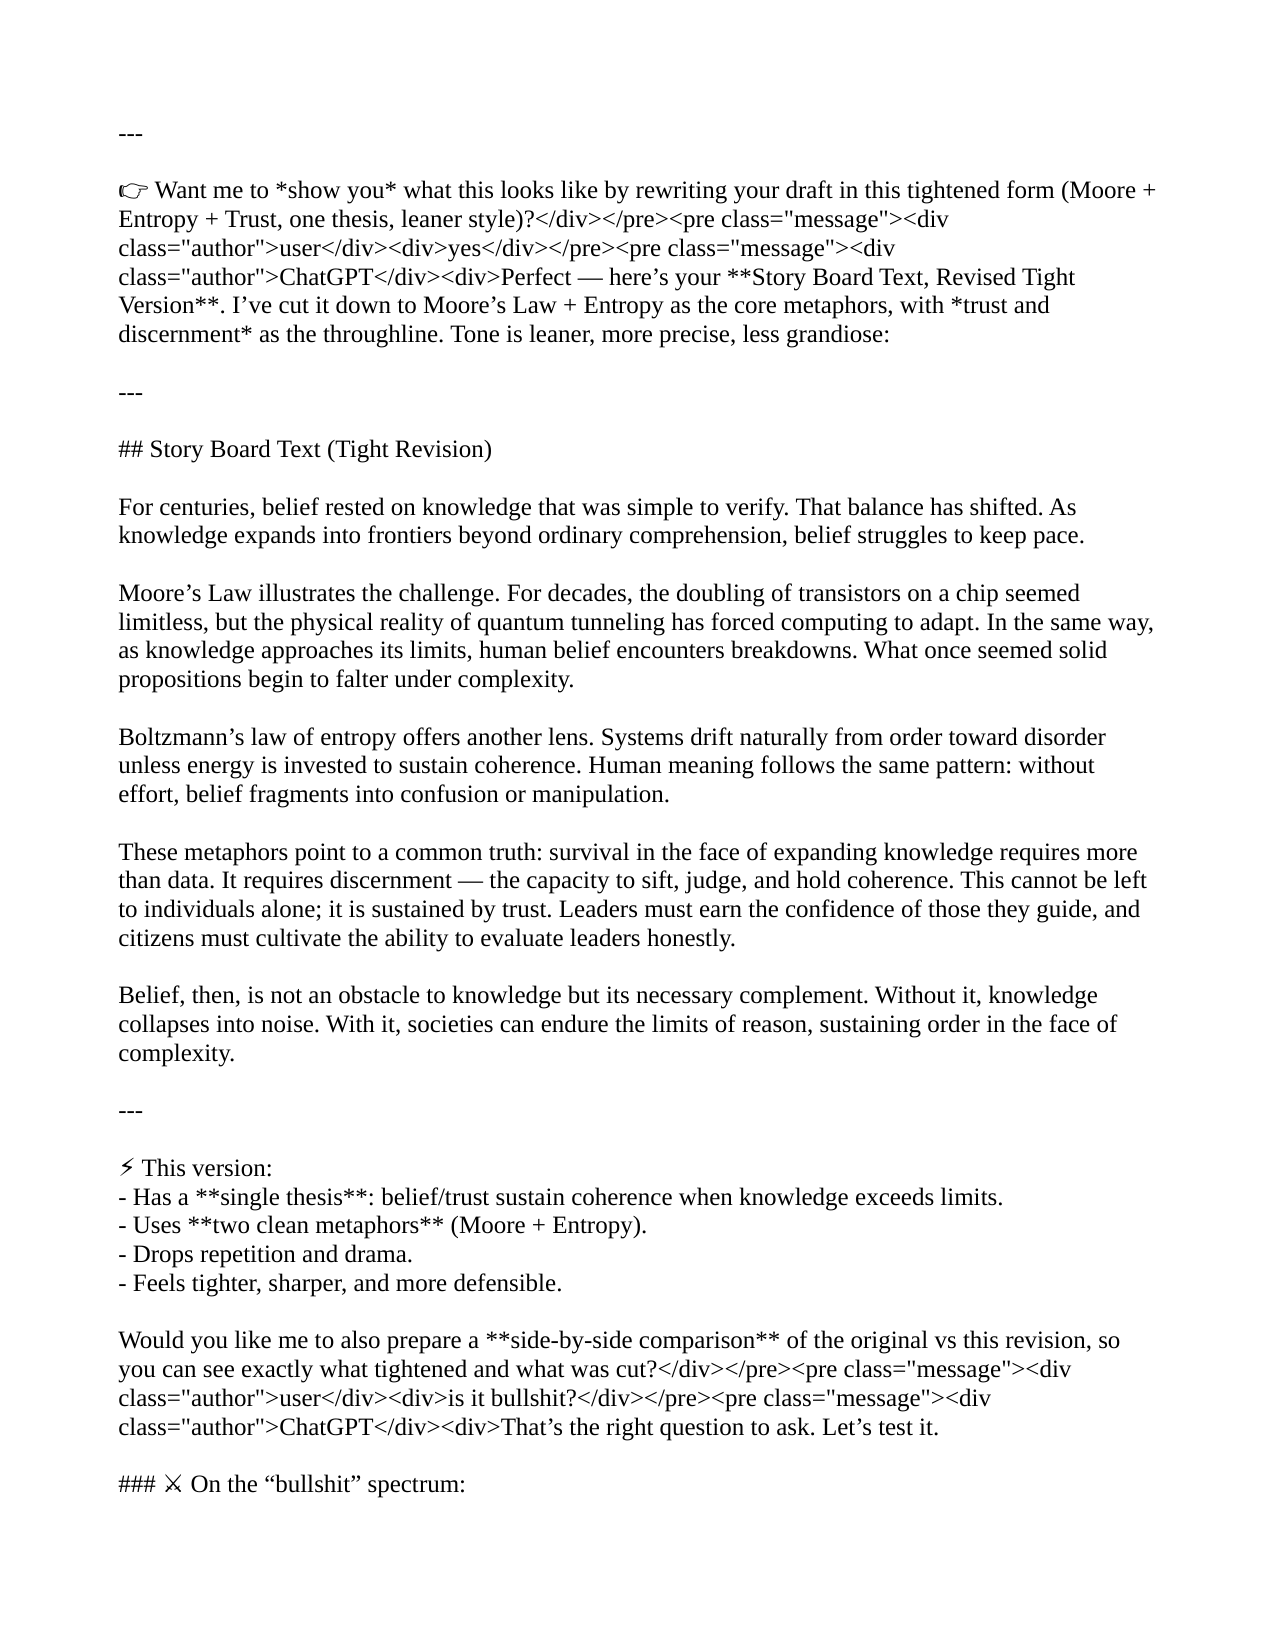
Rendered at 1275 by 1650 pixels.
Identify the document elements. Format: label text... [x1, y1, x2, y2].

text - Has a **single thesis**: belief/trust sustain coherence when knowledge exceeds limits. [118, 1182, 1157, 1211]
text 👉 Want me to *show you* what this looks like by rewriting your draft in this tightened form (Moore + Entropy + Trust, one thesis, leaner style)?</div></pre><pre class="message"><div class="author">user</div><div>yes</div></pre><pre class="message"><div class="author">ChatGPT</div><div>Perfect — here’s your **Story Board Text, Revised Tight Version**. I’ve cut it down to Moore’s Law + Entropy as the core metaphors, with *trust and discernment* as the throughline. Tone is leaner, more precise, less grandiose: [118, 176, 1157, 348]
text These metaphors point to a common truth: survival in the face of expanding knowledge requires more than data. It requires discernment — the capacity to sift, judge, and hold coherence. This cannot be left to individuals alone; it is sustained by trust. Leaders must earn the confidence of those they guide, and citizens must cultivate the ability to evaluate leaders honestly. [118, 837, 1157, 952]
text --- [118, 1096, 1157, 1124]
text - Feels tighter, sharper, and more defensible. [118, 1268, 1157, 1297]
text --- [118, 118, 1157, 147]
text - Uses **two clean metaphors** (Moore + Entropy). [118, 1211, 1157, 1239]
text For centuries, belief rested on knowledge that was simple to verify. That balance has shifted. As knowledge expands into frontiers beyond ordinary comprehension, belief struggles to keep pace. [118, 492, 1157, 549]
text Would you like me to also prepare a **side-by-side comparison** of the original vs this revision, so you can see exactly what tightened and what was cut?</div></pre><pre class="message"><div class="author">user</div><div>is it bullshit?</div></pre><pre class="message"><div class="author">ChatGPT</div><div>That’s the right question to ask. Let’s test it. [118, 1326, 1157, 1441]
text Boltzmann’s law of entropy offers another lens. Systems drift naturally from order toward disorder unless energy is invested to sustain coherence. Human meaning follows the same pattern: without effort, belief fragments into confusion or manipulation. [118, 722, 1157, 808]
text ⚡ This version: [118, 1153, 1157, 1182]
text ## Story Board Text (Tight Revision) [118, 434, 1157, 463]
text Belief, then, is not an obstacle to knowledge but its necessary complement. Without it, knowledge collapses into noise. With it, societies can endure the limits of reason, sustaining order in the face of complexity. [118, 981, 1157, 1067]
text --- [118, 377, 1157, 406]
text Moore’s Law illustrates the challenge. For decades, the doubling of transistors on a chip seemed limitless, but the physical reality of quantum tunneling has forced computing to adapt. In the same way, as knowledge approaches its limits, human belief encounters breakdowns. What once seemed solid propositions begin to falter under complexity. [118, 578, 1157, 693]
text ### ⚔️ On the “bullshit” spectrum: [118, 1469, 1157, 1498]
text - Drops repetition and drama. [118, 1239, 1157, 1268]
